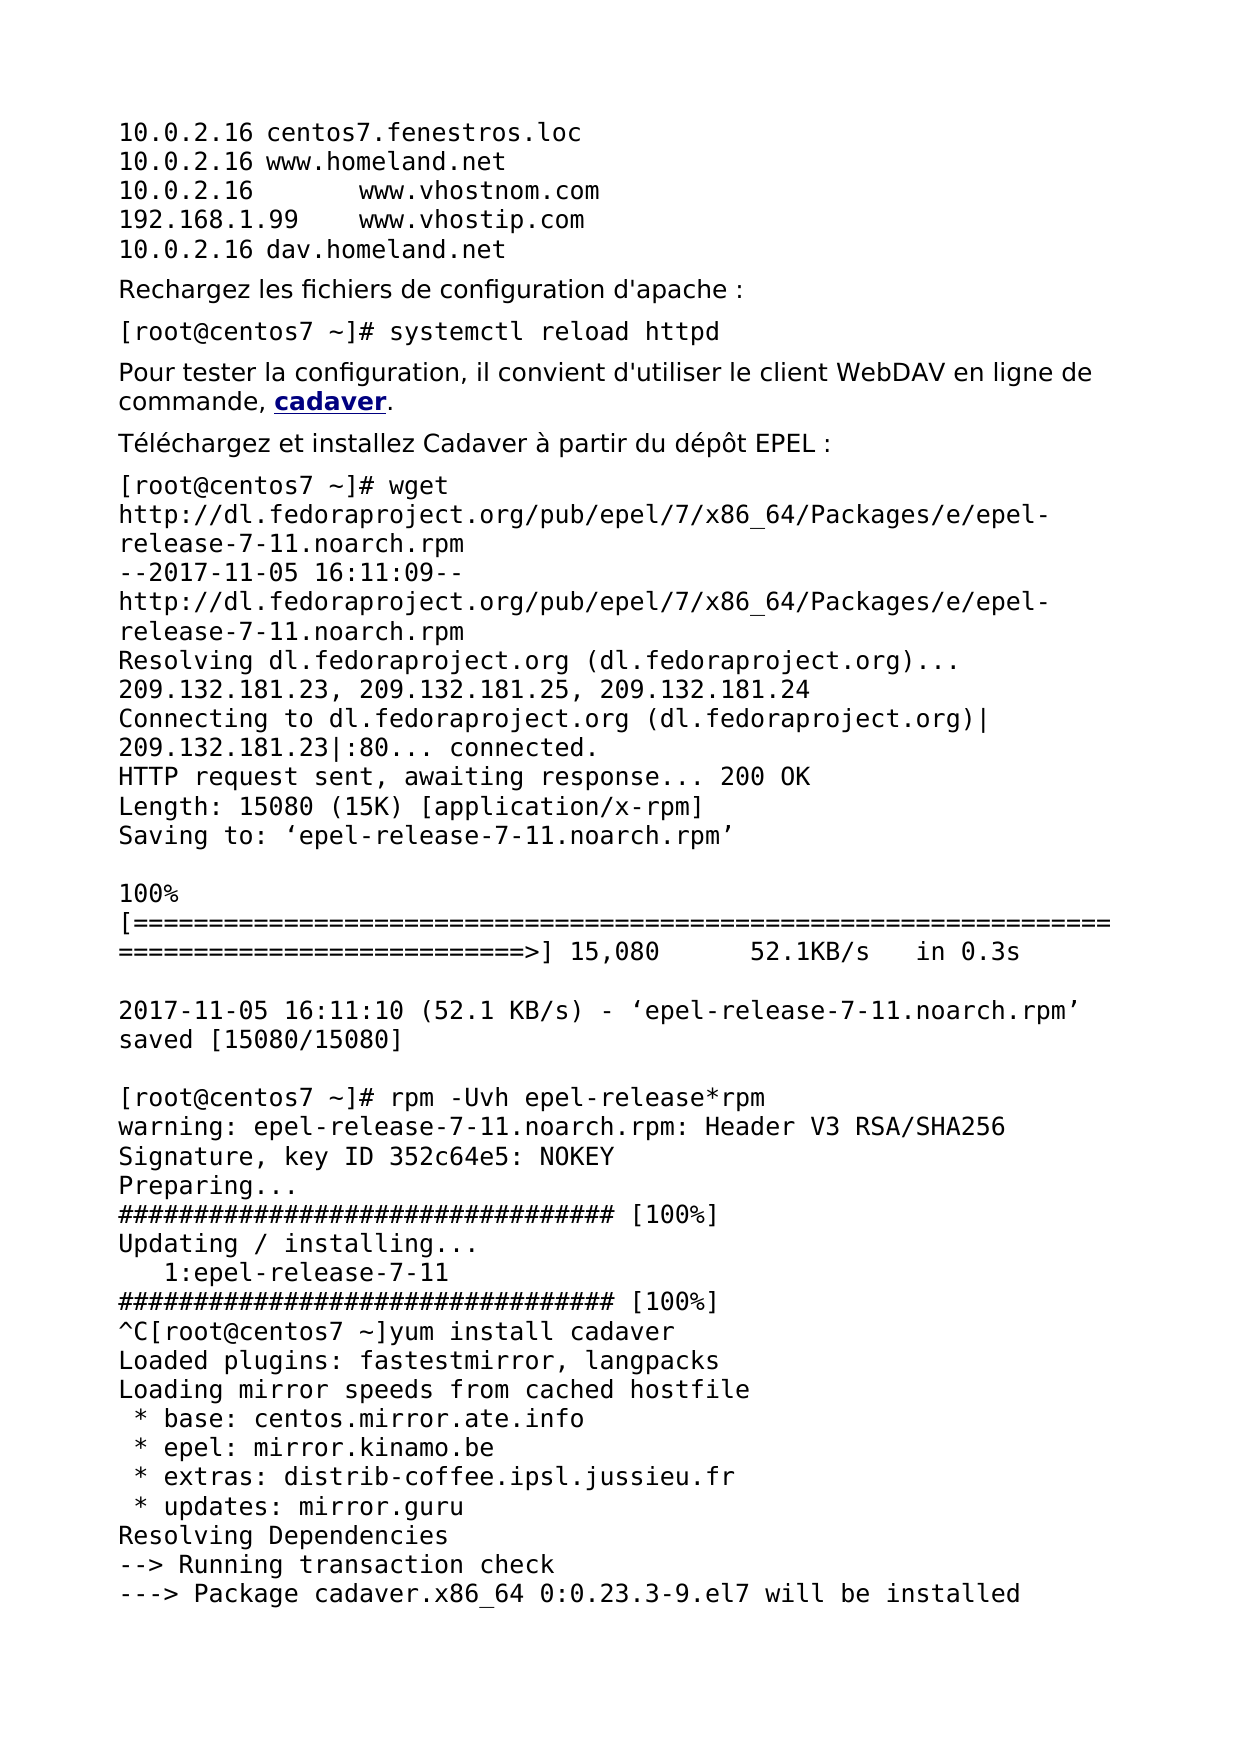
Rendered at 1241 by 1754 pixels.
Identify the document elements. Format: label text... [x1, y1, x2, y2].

text [root@centos7 ~]# systemctl reload httpd [118, 317, 1122, 347]
text 10.0.2.16 centos7.fenestros.loc 10.0.2.16 www.homeland.net 10.0.2.16 www.vhostnom.com 192.168.1.99 www.vhostip.com 10.0.2.16 dav.homeland.net [118, 118, 1122, 264]
text Téléchargez et installez Cadaver à partir du dépôt EPEL : [118, 429, 1122, 458]
text Pour tester la configuration, il convient d'utiliser le client WebDAV en ligne de commande, cadaver. [118, 358, 1122, 417]
text [root@centos7 ~]# wget http://dl.fedoraproject.org/pub/epel/7/x86_64/Packages/e/epel-release-7-11.noarch.rpm --2017-11-05 16:11:09-- http://dl.fedoraproject.org/pub/epel/7/x86_64/Packages/e/epel-release-7-11.noarch.rpm Resolving dl.fedoraproject.org (dl.fedoraproject.org)... 209.132.181.23, 209.132.181.25, 209.132.181.24 Connecting to dl.fedoraproject.org (dl.fedoraproject.org)|209.132.181.23|:80... connected. HTTP request sent, awaiting response... 200 OK Length: 15080 (15K) [application/x-rpm] Saving to: ‘epel-release-7-11.noarch.rpm’ 100%[============================================================================================>] 15,080 52.1KB/s in 0.3s 2017-11-05 16:11:10 (52.1 KB/s) - ‘epel-release-7-11.noarch.rpm’ saved [15080/15080] [root@centos7 ~]# rpm -Uvh epel-release*rpm warning: epel-release-7-11.noarch.rpm: Header V3 RSA/SHA256 Signature, key ID 352c64e5: NOKEY Preparing... ################################# [100%] Updating / installing... 1:epel-release-7-11 ################################# [100%] ^C[root@centos7 ~]yum install cadaver Loaded plugins: fastestmirror, langpacks Loading mirror speeds from cached hostfile * base: centos.mirror.ate.info * epel: mirror.kinamo.be * extras: distrib-coffee.ipsl.jussieu.fr * updates: mirror.guru Resolving Dependencies --> Running transaction check ---> Package cadaver.x86_64 0:0.23.3-9.el7 will be installed [118, 471, 1122, 1608]
text Rechargez les fichiers de configuration d'apache : [118, 276, 1122, 305]
